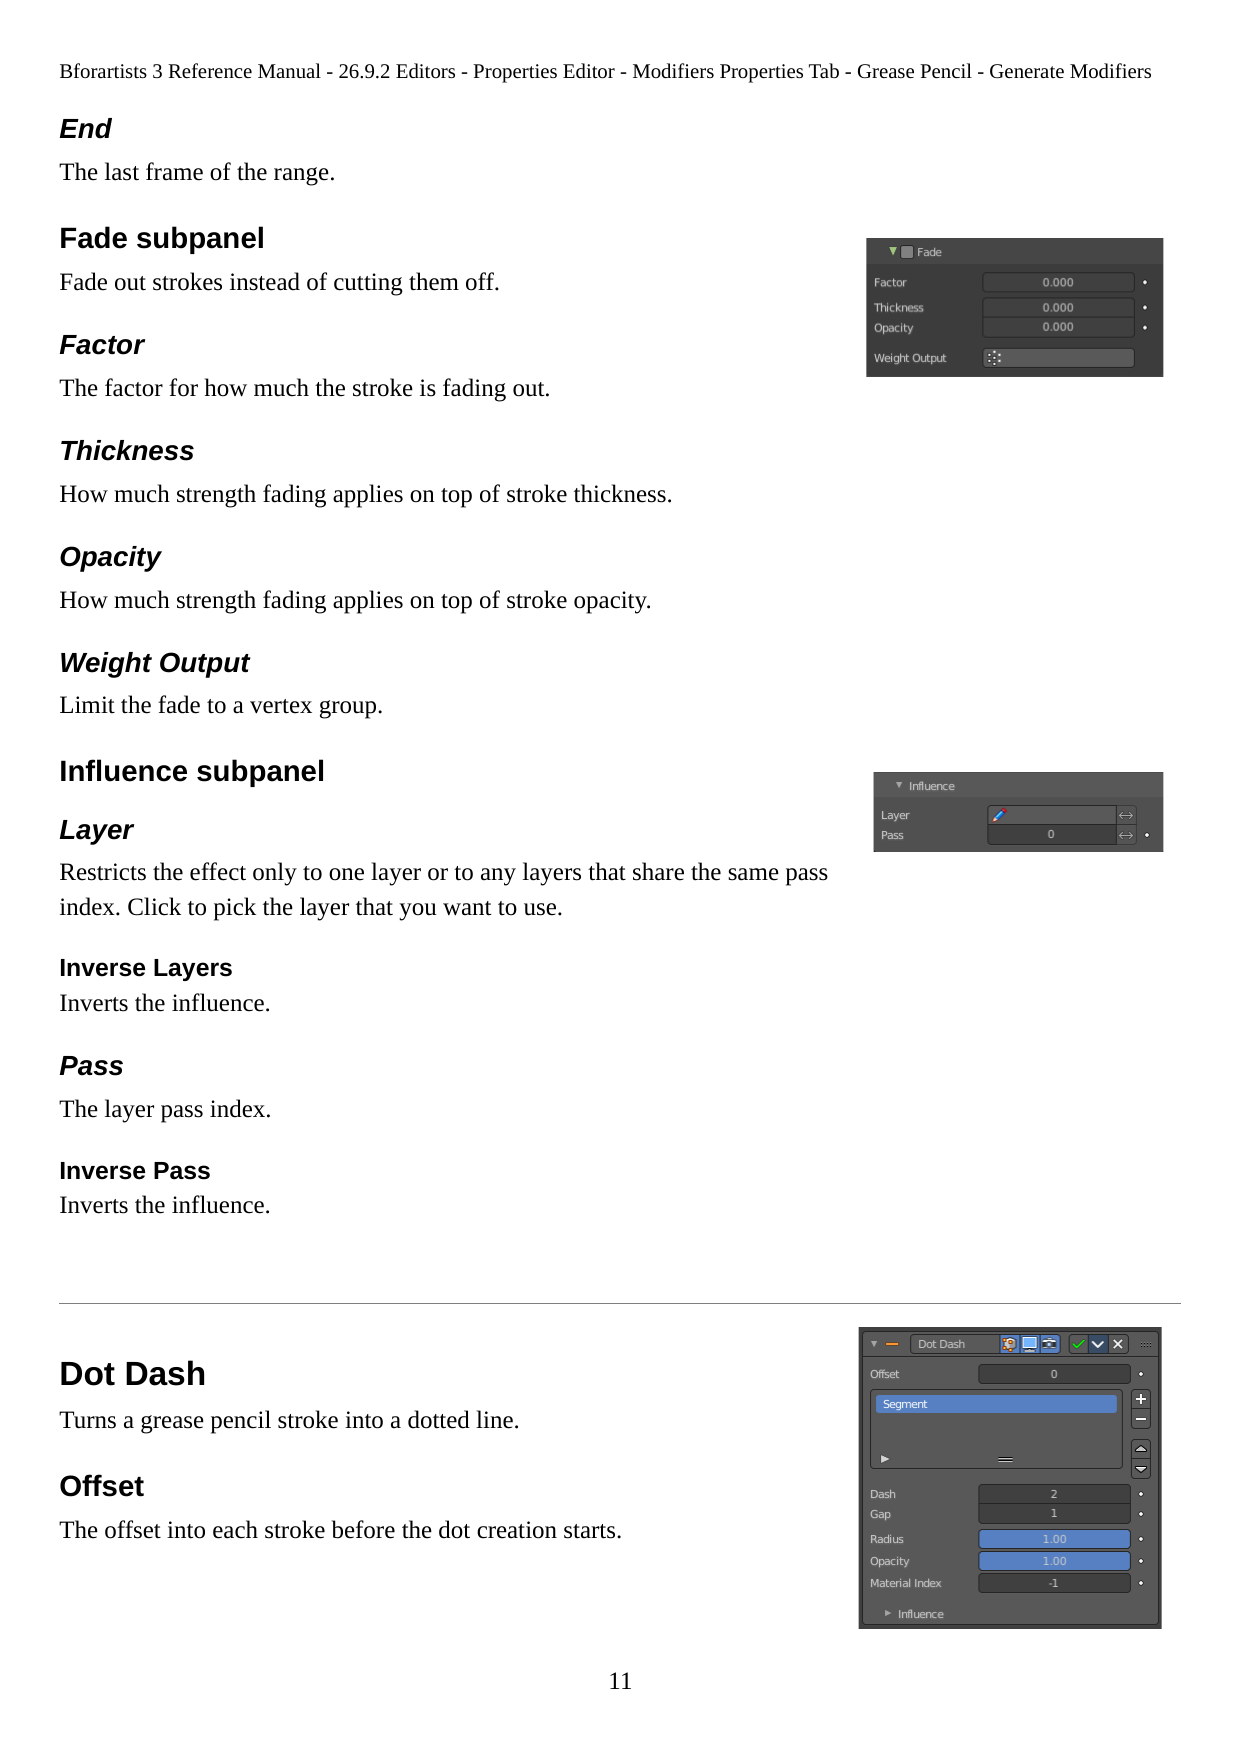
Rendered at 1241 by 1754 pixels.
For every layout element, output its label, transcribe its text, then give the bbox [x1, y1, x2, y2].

picture [866, 238, 1164, 377]
subtitle [1162, 1354, 1181, 1392]
subtitle [1164, 328, 1181, 360]
picture [858, 1327, 1162, 1629]
subtitle Weight Output [59, 646, 1181, 678]
text Inverts the influence. [59, 1191, 1181, 1219]
subtitle Opacity [59, 540, 1181, 572]
text The factor for how much the stroke is fading out. [59, 373, 1181, 402]
text The layer pass index. [59, 1094, 1181, 1123]
subtitle Inverse Layers [59, 953, 1181, 982]
text Restricts the effect only to one layer or to any layers that share the same pass index. Click to pick the layer that you want to use. [59, 857, 1181, 921]
subtitle End [59, 113, 1181, 144]
text The last frame of the range. [59, 157, 1181, 186]
subtitle [1162, 1468, 1181, 1502]
text Fade out strokes instead of cutting them off. [59, 267, 866, 296]
subtitle Influence subpanel [59, 754, 1181, 788]
subtitle Inverse Pass [59, 1156, 1181, 1184]
subtitle Dot Dash [59, 1354, 858, 1392]
subtitle Pass [59, 1050, 1181, 1082]
text How much strength fading applies on top of stroke thickness. [59, 479, 1181, 507]
subtitle Fade subpanel [59, 221, 1181, 254]
text How much strength fading applies on top of stroke opacity. [59, 585, 1181, 613]
text The offset into each stroke before the dot creation starts. [59, 1515, 858, 1543]
subtitle Layer [59, 813, 873, 845]
subtitle Offset [59, 1468, 858, 1502]
text Turns a grease pencil stroke into a dotted line. [59, 1405, 858, 1433]
picture [873, 772, 1164, 852]
subtitle Factor [59, 328, 866, 360]
text Inverts the influence. [59, 988, 1181, 1017]
subtitle Thickness [59, 434, 1181, 466]
subtitle [1164, 813, 1181, 845]
text Limit the fade to a vertex group. [59, 691, 1181, 719]
